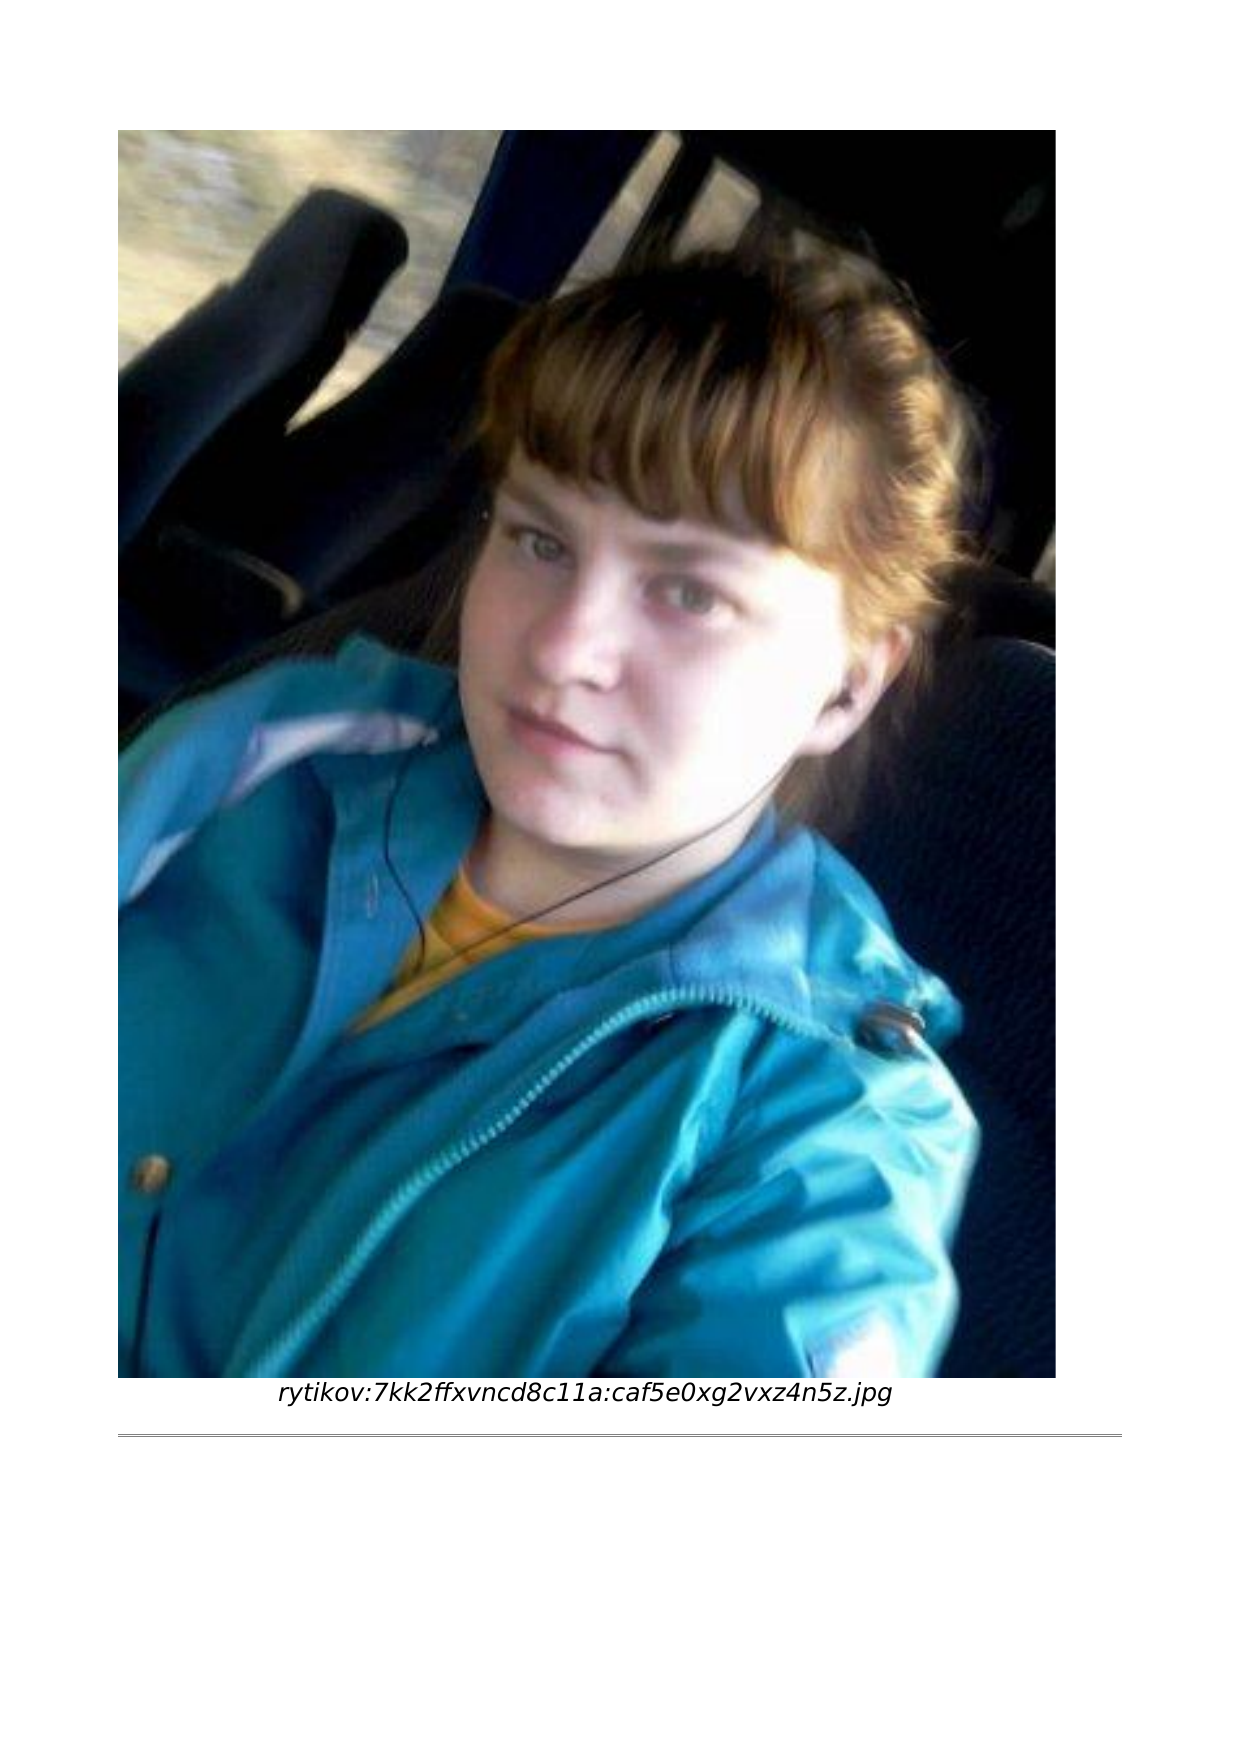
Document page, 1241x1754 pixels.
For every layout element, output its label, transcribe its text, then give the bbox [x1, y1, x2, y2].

picture [546, 1319, 564, 1352]
picture [369, 1138, 389, 1157]
picture [535, 1338, 541, 1345]
picture [466, 1103, 477, 1114]
picture [681, 1051, 689, 1062]
picture [617, 1211, 624, 1220]
picture [125, 1212, 137, 1232]
picture [310, 1340, 320, 1352]
picture [750, 1069, 758, 1082]
picture [468, 1115, 479, 1128]
picture [243, 1089, 255, 1096]
picture [337, 1118, 376, 1157]
picture [802, 1082, 830, 1097]
picture [634, 1165, 644, 1169]
picture [600, 1128, 604, 1139]
picture [546, 1033, 578, 1058]
picture [486, 1058, 544, 1108]
picture [273, 922, 280, 929]
text rytikov:7kk2ffxvncd8c11a:caf5e0xg2vxz4n5z.jpg [118, 1378, 1056, 1407]
picture [353, 1287, 359, 1298]
picture [389, 1200, 451, 1289]
picture [125, 1299, 134, 1334]
picture [674, 1154, 721, 1204]
picture [244, 1007, 249, 1018]
picture [682, 1274, 689, 1282]
picture [334, 1282, 409, 1378]
picture [567, 1309, 579, 1316]
picture [293, 1367, 305, 1378]
picture [244, 1104, 255, 1117]
picture [631, 1184, 642, 1197]
picture [478, 1197, 490, 1211]
picture [118, 130, 1056, 1378]
picture [285, 1307, 292, 1321]
picture [607, 1331, 611, 1342]
picture [118, 1229, 122, 1247]
picture [331, 1157, 367, 1182]
picture [763, 1036, 794, 1063]
picture [739, 1119, 746, 1128]
picture [571, 1153, 584, 1161]
picture [192, 1146, 199, 1157]
picture [167, 1249, 218, 1378]
picture [322, 1328, 329, 1336]
picture [406, 1106, 435, 1123]
picture [121, 1148, 177, 1378]
picture [180, 1187, 200, 1221]
picture [493, 1173, 512, 1192]
picture [658, 1119, 667, 1150]
picture [467, 1079, 474, 1091]
picture [607, 1162, 615, 1170]
